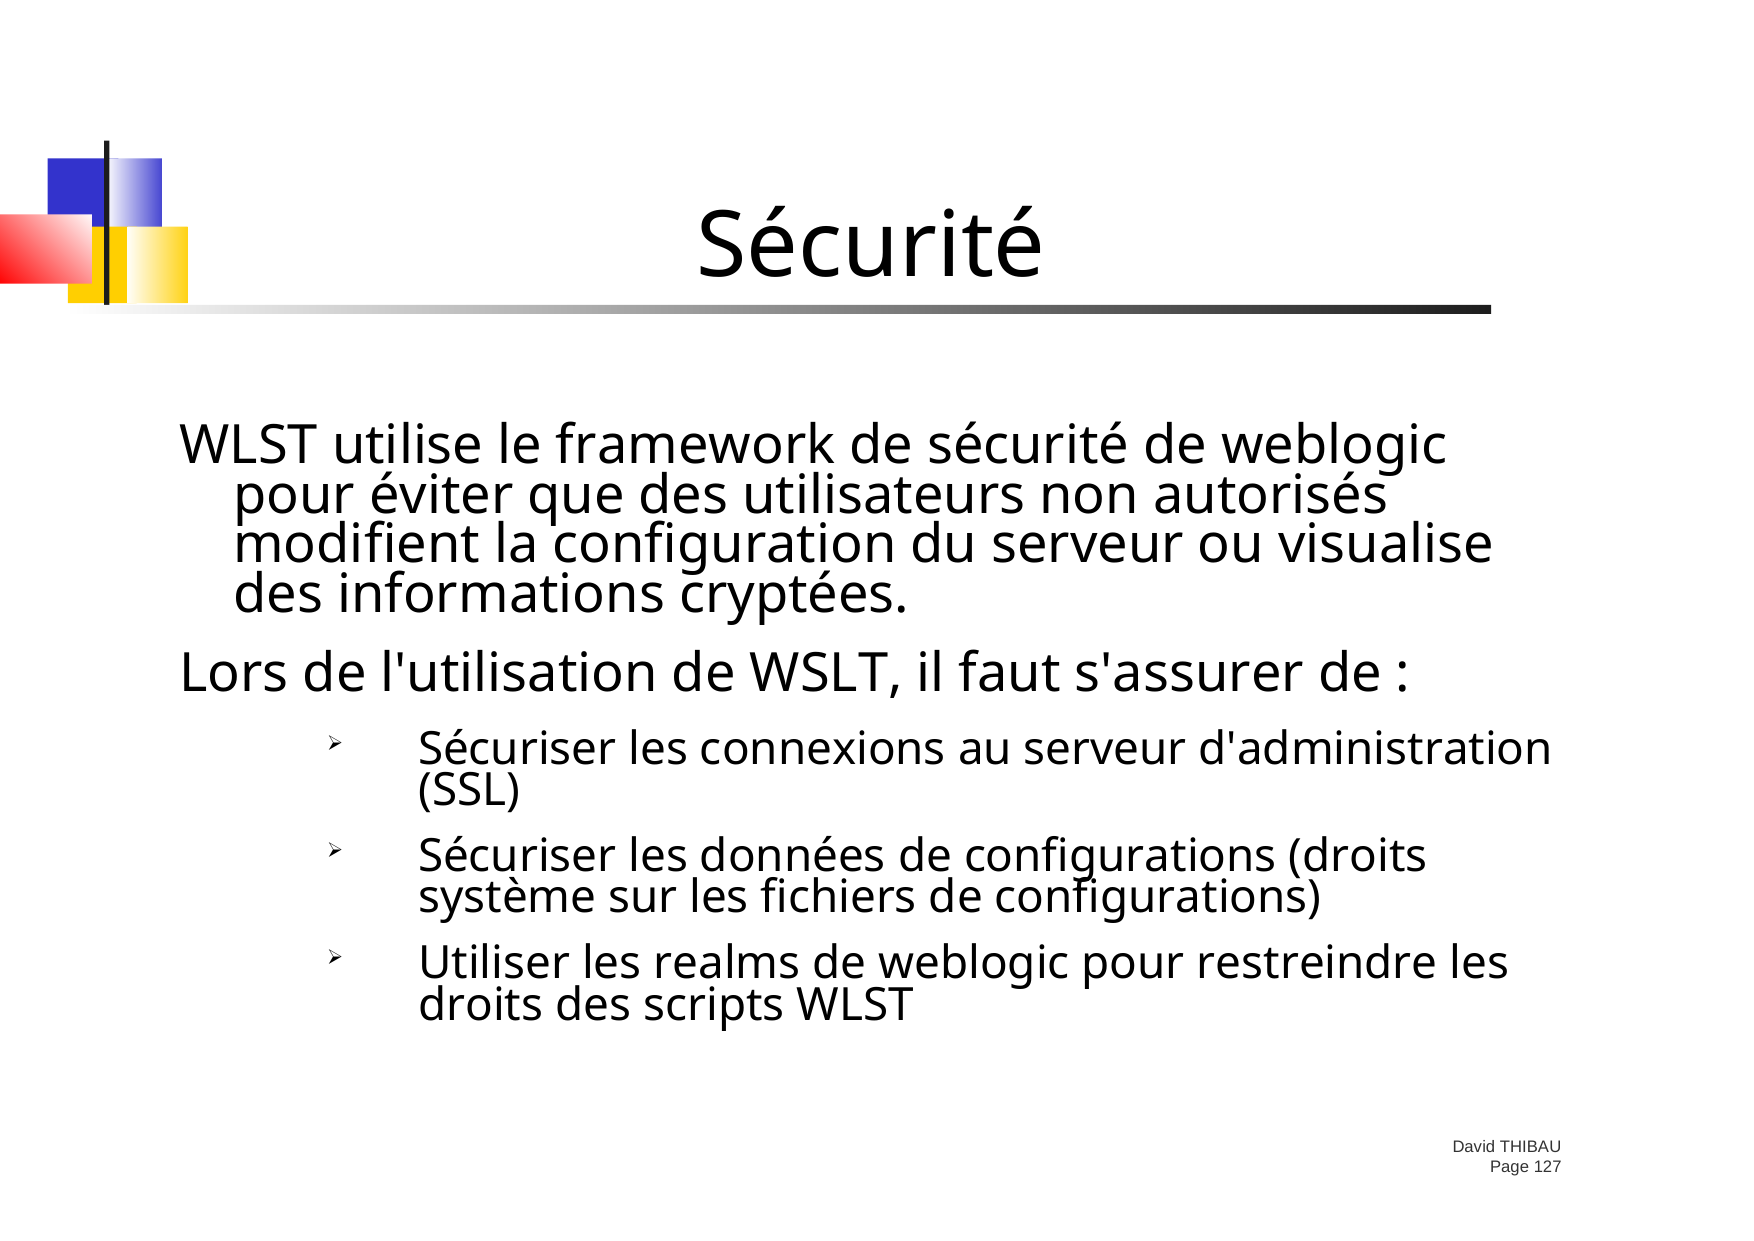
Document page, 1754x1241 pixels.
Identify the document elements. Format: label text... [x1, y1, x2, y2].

title Sécurité [179, 147, 1564, 344]
list WLST utilise le framework de sécurité de weblogic pour éviter que des utilisateurs non autorisés modifient la configuration du serveur ou visualise des informations cryptées. Lors de l'utilisation de WSLT, il faut s'assurer de : Sécuriser les connexions au serveur d'administration (SSL) Sécuriser les données de configurations (droits système sur les fichiers de configurations) Utiliser les realms de weblogic pour restreindre les droits des scripts WLST [177, 424, 1562, 1119]
